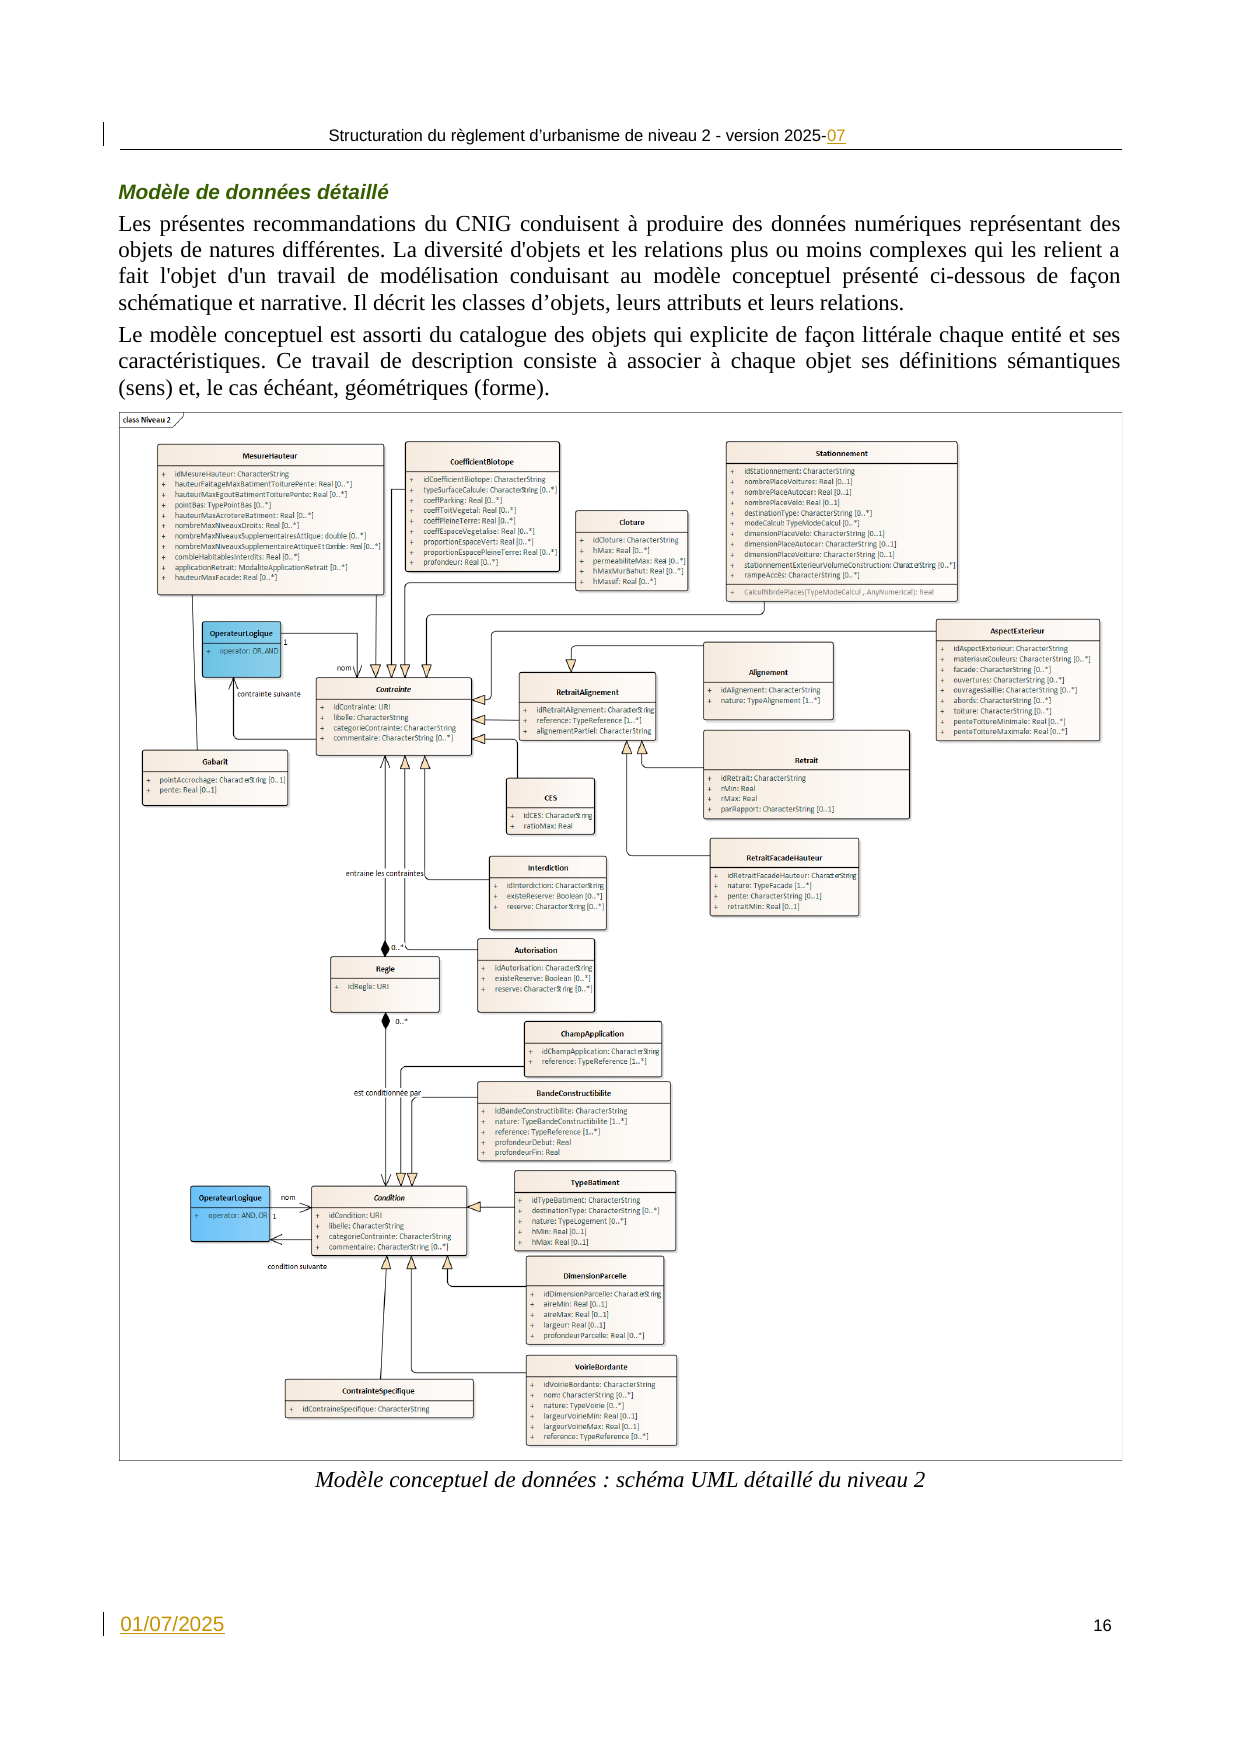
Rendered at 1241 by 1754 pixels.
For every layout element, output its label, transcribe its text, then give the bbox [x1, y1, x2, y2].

subtitle Modèle de données détaillé [118, 180, 1122, 204]
text Les présentes recommandations du CNIG conduisent à produire des données numériques représentant des objets de natures différentes. La diversité d'objets et les relations plus ou moins complexes qui les relient a fait l'objet d'un travail de modélisation conduisant au modèle conceptuel présenté ci-dessous de façon schématique et narrative. Il décrit les classes d’objets, leurs attributs et leurs relations. [118, 209, 1122, 315]
picture [118, 411, 1123, 1461]
text Le modèle conceptuel est assorti du catalogue des objets qui explicite de façon littérale chaque entité et ses caractéristiques. Ce travail de description consiste à associer à chaque objet ses définitions sémantiques (sens) et, le cas échéant, géométriques (forme). [118, 321, 1122, 400]
text Modèle conceptuel de données : schéma UML détaillé du niveau 2 [118, 1466, 1122, 1492]
